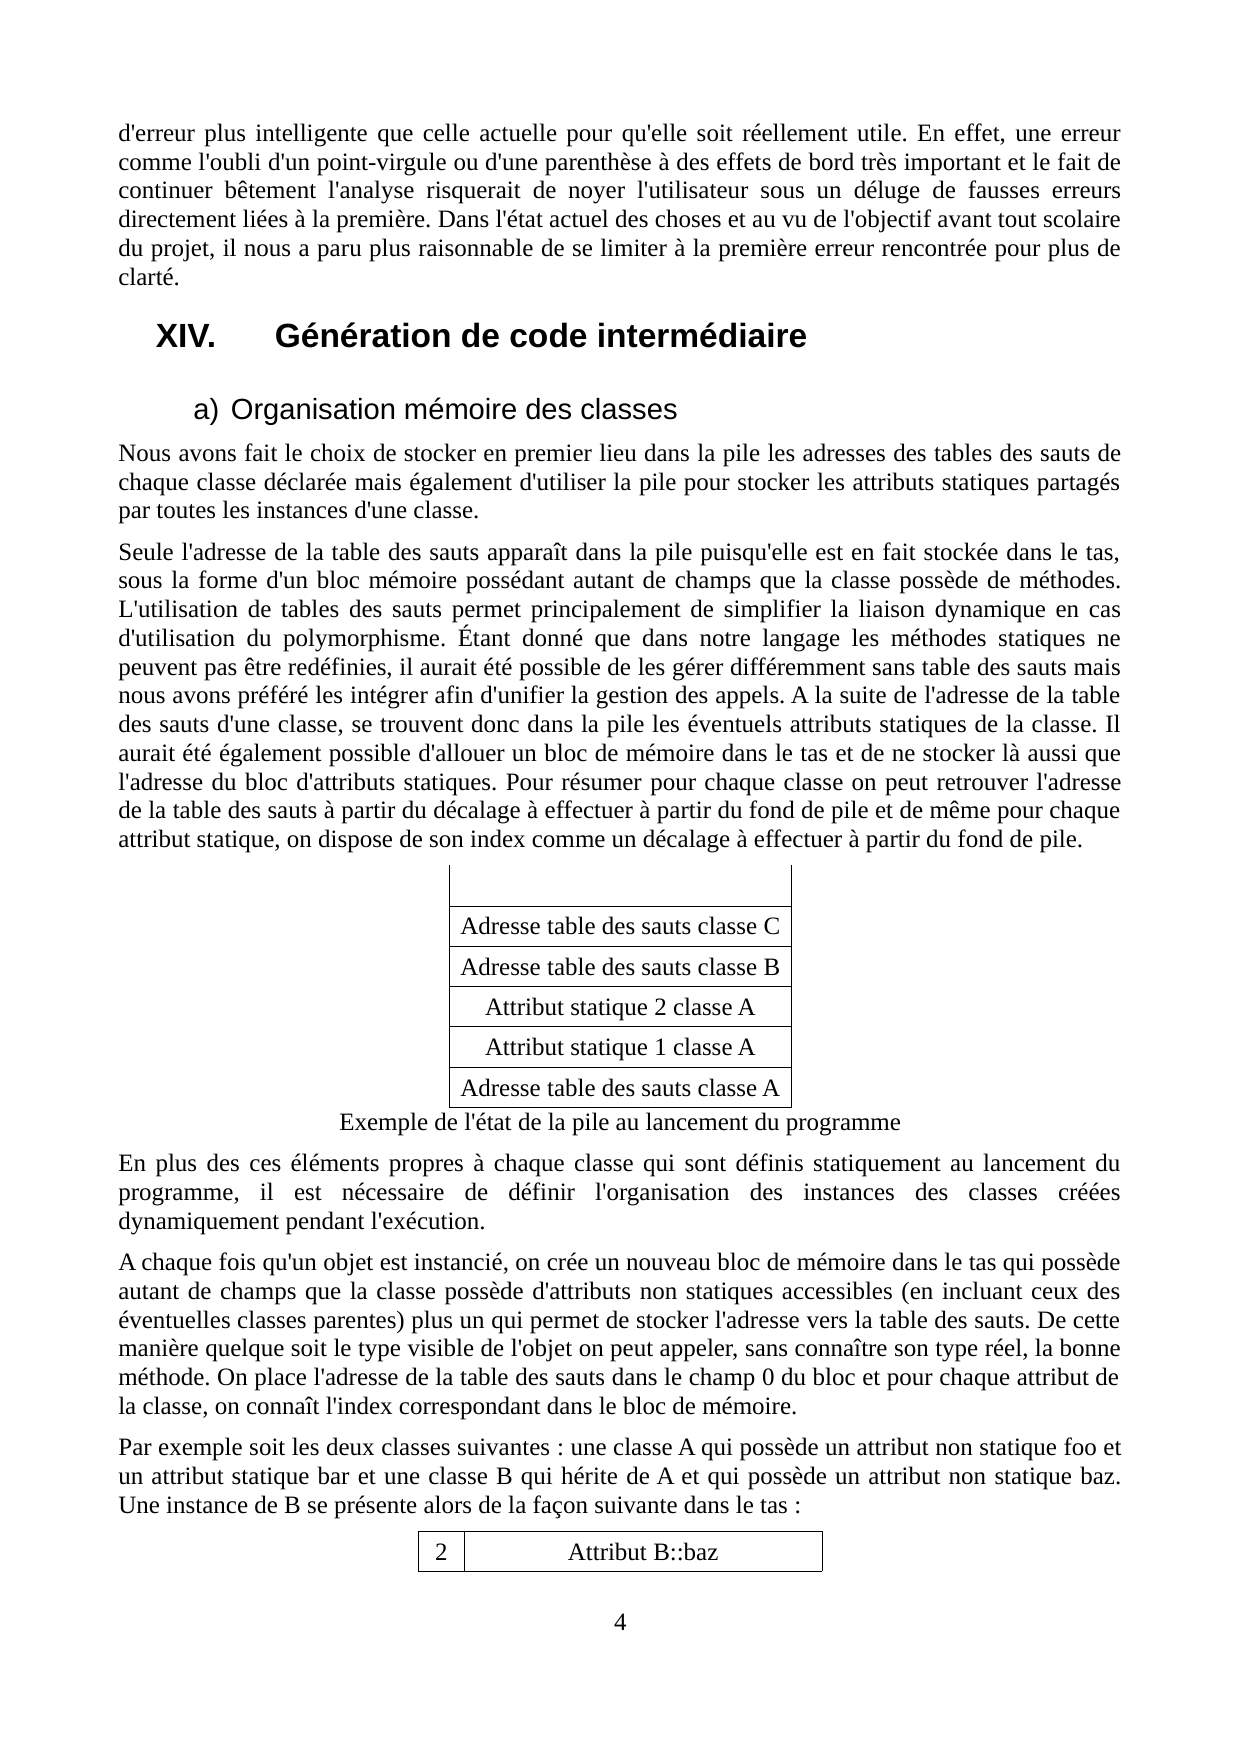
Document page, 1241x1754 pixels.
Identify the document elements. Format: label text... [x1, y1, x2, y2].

table_header Attribut B::baz [465, 1532, 822, 1571]
table_cell Adresse table des sauts classe B [450, 947, 791, 986]
table_header 2 [419, 1532, 464, 1571]
text En plus des ces éléments propres à chaque classe qui sont définis statiquement au lancement du programme, il est nécessaire de définir l'organisation des instances des classes créées dynamiquement pendant l'exécution. [118, 1148, 1122, 1235]
subtitle Génération de code intermédiaire [156, 316, 1122, 354]
table_cell Attribut statique 1 classe A [450, 1027, 791, 1067]
text d'erreur plus intelligente que celle actuelle pour qu'elle soit réellement utile. En effet, une erreur comme l'oubli d'un point-virgule ou d'une parenthèse à des effets de bord très important et le fait de continuer bêtement l'analyse risquerait de noyer l'utilisateur sous un déluge de fausses erreurs directement liées à la première. Dans l'état actuel des choses et au vu de l'objectif avant tout scolaire du projet, il nous a paru plus raisonnable de se limiter à la première erreur rencontrée pour plus de clarté. [118, 118, 1122, 291]
text Par exemple soit les deux classes suivantes : une classe A qui possède un attribut non statique foo et un attribut statique bar et une classe B qui hérite de A et qui possède un attribut non statique baz. Une instance de B se présente alors de la façon suivante dans le tas : [118, 1432, 1122, 1518]
text Nous avons fait le choix de stocker en premier lieu dans la pile les adresses des tables des sauts de chaque classe déclarée mais également d'utiliser la pile pour stocker les attributs statiques partagés par toutes les instances d'une classe. [118, 438, 1122, 524]
text Seule l'adresse de la table des sauts apparaît dans la pile puisqu'elle est en fait stockée dans le tas, sous la forme d'un bloc mémoire possédant autant de champs que la classe possède de méthodes. L'utilisation de tables des sauts permet principalement de simplifier la liaison dynamique en cas d'utilisation du polymorphisme. Étant donné que dans notre langage les méthodes statiques ne peuvent pas être redéfinies, il aurait été possible de les gérer différemment sans table des sauts mais nous avons préféré les intégrer afin d'unifier la gestion des appels. A la suite de l'adresse de la table des sauts d'une classe, se trouvent donc dans la pile les éventuels attributs statiques de la classe. Il aurait été également possible d'allouer un bloc de mémoire dans le tas et de ne stocker là aussi que l'adresse du bloc d'attributs statiques. Pour résumer pour chaque classe on peut retrouver l'adresse de la table des sauts à partir du décalage à effectuer à partir du fond de pile et de même pour chaque attribut statique, on dispose de son index comme un décalage à effectuer à partir du fond de pile. [118, 537, 1122, 853]
table_cell Adresse table des sauts classe C [450, 907, 791, 946]
text Exemple de l'état de la pile au lancement du programme [118, 1107, 1122, 1136]
text A chaque fois qu'un objet est instancié, on crée un nouveau bloc de mémoire dans le tas qui possède autant de champs que la classe possède d'attributs non statiques accessibles (en incluant ceux des éventuelles classes parentes) plus un qui permet de stocker l'adresse vers la table des sauts. De cette manière quelque soit le type visible de l'objet on peut appeler, sans connaître son type réel, la bonne méthode. On place l'adresse de la table des sauts dans le champ 0 du bloc et pour chaque attribut de la classe, on connaît l'index correspondant dans le bloc de mémoire. [118, 1247, 1122, 1420]
subtitle Organisation mémoire des classes [193, 392, 1122, 425]
table_cell Adresse table des sauts classe A [450, 1068, 791, 1107]
table_cell Attribut statique 2 classe A [450, 987, 791, 1026]
table_header [450, 865, 791, 906]
